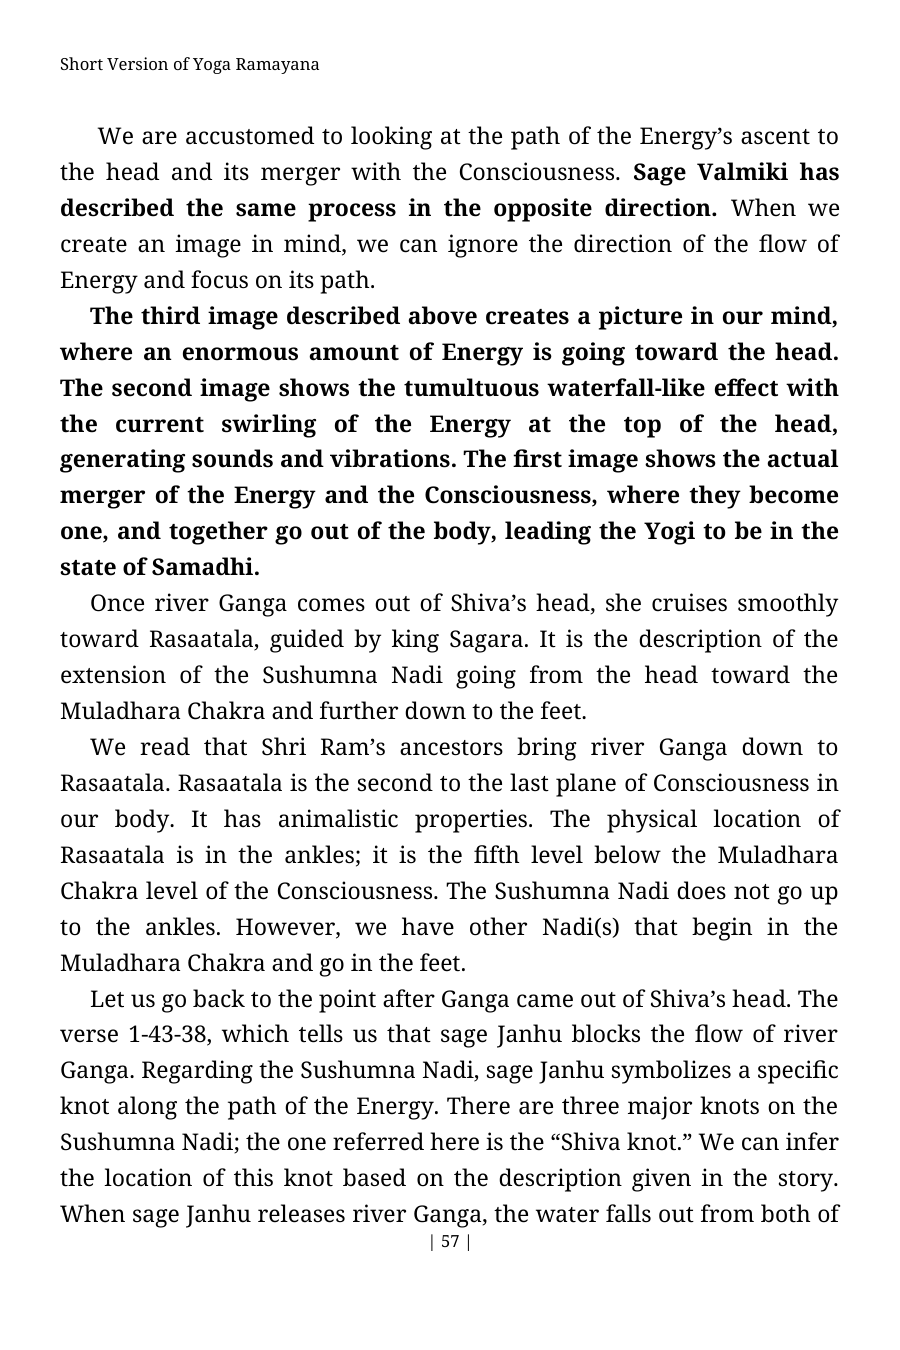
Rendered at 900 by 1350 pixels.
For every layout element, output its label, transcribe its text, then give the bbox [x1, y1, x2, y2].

text Let us go back to the point after Ganga came out of Shiva’s head. The verse 1-43-38, which tells us that sage Janhu blocks the flow of river Ganga. Regarding the Sushumna Nadi, sage Janhu symbolizes a specific knot along the path of the Energy. There are three major knots on the Sushumna Nadi; the one referred here is the “Shiva knot.” We can infer the location of this knot based on the description given in the story. When sage Janhu releases river Ganga, the water falls out from both of [60, 982, 840, 1229]
text We read that Shri Ram’s ancestors bring river Ganga down to Rasaatala. Rasaatala is the second to the last plane of Consciousness in our body. It has animalistic properties. The physical location of Rasaatala is in the ankles; it is the fifth level below the Muladhara Chakra level of the Consciousness. The Sushumna Nadi does not go up to the ankles. However, we have other Nadi(s) that begin in the Muladhara Chakra and go in the feet. [60, 731, 840, 978]
text We are accustomed to looking at the path of the Energy’s ascent to the head and its merger with the Consciousness. Sage Valmiki has described the same process in the opposite direction. When we create an image in mind, we can ignore the direction of the flow of Energy and focus on its path. [60, 120, 840, 295]
text Once river Ganga comes out of Shiva’s head, she cruises smoothly toward Rasaatala, guided by king Sagara. It is the description of the extension of the Sushumna Nadi going from the head toward the Muladhara Chakra and further down to the feet. [60, 587, 840, 726]
text The third image described above creates a picture in our mind, where an enormous amount of Energy is going toward the head. The second image shows the tumultuous waterfall-like effect with the current swirling of the Energy at the top of the head, generating sounds and vibrations. The first image shows the actual merger of the Energy and the Consciousness, where they become one, and together go out of the body, leading the Yogi to be in the state of Samadhi. [60, 300, 840, 582]
